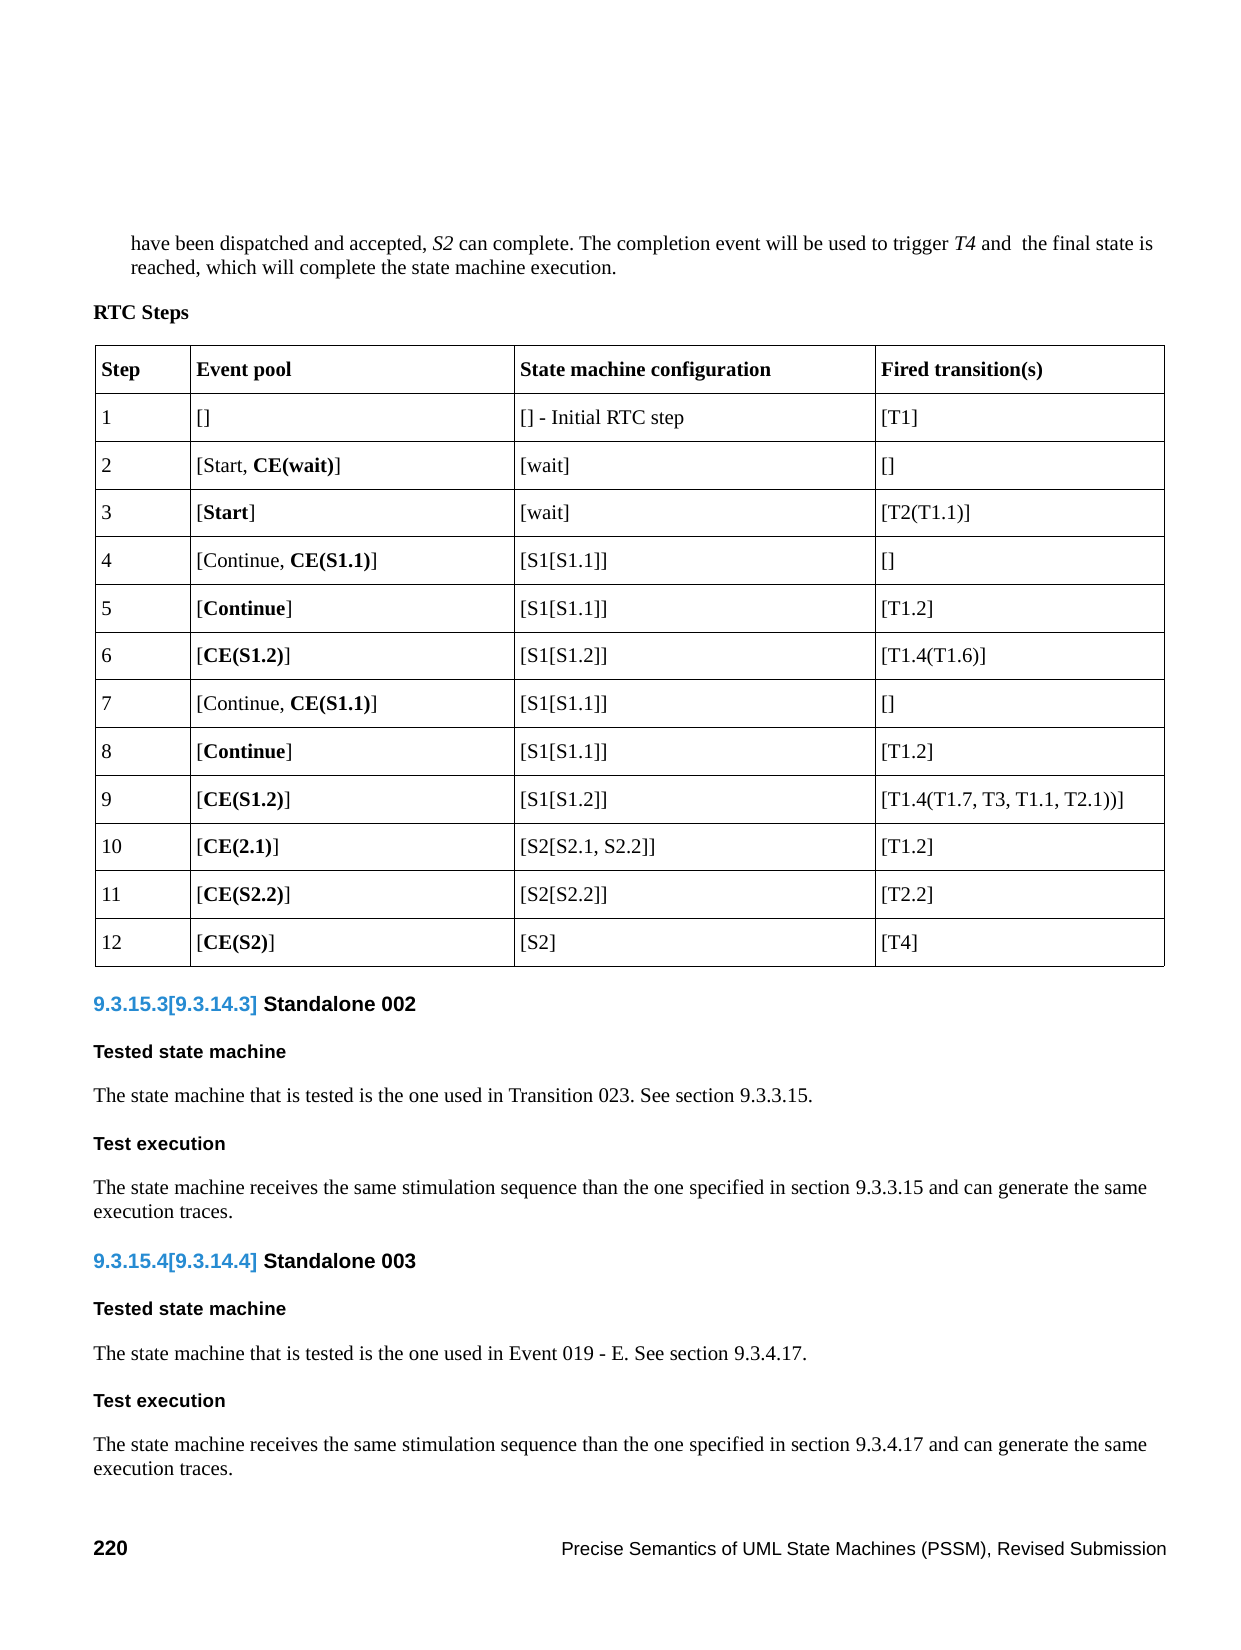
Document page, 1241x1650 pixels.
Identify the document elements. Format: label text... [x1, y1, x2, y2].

table_header Step [96, 346, 190, 393]
subtitle Test execution [93, 1132, 1164, 1154]
text The state machine receives the same stimulation sequence than the one specified in section 9.3.3.15 and can generate the same execution traces. [93, 1175, 1164, 1223]
table_cell [T1.2] [876, 824, 1164, 870]
table_cell [] [876, 537, 1164, 584]
table_header Event pool [191, 346, 514, 393]
table_cell [Continue] [191, 728, 514, 775]
table_cell [T1.2] [876, 728, 1164, 775]
table_cell 5 [96, 585, 190, 632]
table_cell [T2(T1.1)] [876, 490, 1164, 536]
table_cell 10 [96, 824, 190, 870]
table_cell [Continue] [191, 585, 514, 632]
table_cell 1 [96, 394, 190, 441]
table_cell [T1.2] [876, 585, 1164, 632]
text The state machine that is tested is the one used in Event 019 - E. See section 9.3.4.17. [93, 1341, 1164, 1365]
table_cell [wait] [515, 490, 875, 536]
table_cell 7 [96, 680, 190, 727]
table_cell [S2] [515, 919, 875, 966]
table_cell [Continue, CE(S1.1)] [191, 537, 514, 584]
text have been dispatched and accepted, S2 can complete. The completion event will be used to trigger T4 and the final state is reached, which will complete the state machine execution. [131, 231, 1164, 279]
table_cell [T4] [876, 919, 1164, 966]
text The state machine receives the same stimulation sequence than the one specified in section 9.3.4.17 and can generate the same execution traces. [93, 1432, 1164, 1480]
table_cell 12 [96, 919, 190, 966]
table_cell [S2[S2.2]] [515, 871, 875, 918]
table_cell [] [876, 442, 1164, 488]
table_cell [S1[S1.1]] [515, 680, 875, 727]
table_header Fired transition(s) [876, 346, 1164, 393]
table_cell [S1[S1.2]] [515, 633, 875, 679]
table_cell [CE(S1.2)] [191, 633, 514, 679]
table_cell [Continue, CE(S1.1)] [191, 680, 514, 727]
table_cell [CE(S1.2)] [191, 776, 514, 822]
table_cell [T1.4(T1.6)] [876, 633, 1164, 679]
table_cell 4 [96, 537, 190, 584]
table_cell 6 [96, 633, 190, 679]
text RTC Steps [93, 300, 1164, 324]
table_cell [wait] [515, 442, 875, 488]
table_cell 3 [96, 490, 190, 536]
subtitle Standalone 003 [93, 1248, 1164, 1273]
table_cell 8 [96, 728, 190, 775]
table_cell [CE(S2)] [191, 919, 514, 966]
table_cell [S1[S1.1]] [515, 537, 875, 584]
table_cell [CE(S2.2)] [191, 871, 514, 918]
table_cell 9 [96, 776, 190, 822]
table_cell 11 [96, 871, 190, 918]
table_cell [] [191, 394, 514, 441]
subtitle Standalone 002 [93, 991, 1164, 1016]
table_cell [CE(2.1)] [191, 824, 514, 870]
table_cell [Start, CE(wait)] [191, 442, 514, 488]
table_cell [T2.2] [876, 871, 1164, 918]
table_cell [S2[S2.1, S2.2]] [515, 824, 875, 870]
table_cell [T1.4(T1.7, T3, T1.1, T2.1))] [876, 776, 1164, 822]
table_cell [T1] [876, 394, 1164, 441]
table_cell [S1[S1.2]] [515, 776, 875, 822]
table_cell [S1[S1.1]] [515, 728, 875, 775]
subtitle Test execution [93, 1390, 1164, 1411]
subtitle Tested state machine [93, 1298, 1164, 1319]
table_cell [] - Initial RTC step [515, 394, 875, 441]
text The state machine that is tested is the one used in Transition 023. See section 9.3.3.15. [93, 1083, 1164, 1107]
table_cell [] [876, 680, 1164, 727]
table_cell [S1[S1.1]] [515, 585, 875, 632]
table_cell [Start] [191, 490, 514, 536]
table_header State machine configuration [515, 346, 875, 393]
table_cell 2 [96, 442, 190, 488]
subtitle Tested state machine [93, 1041, 1164, 1062]
